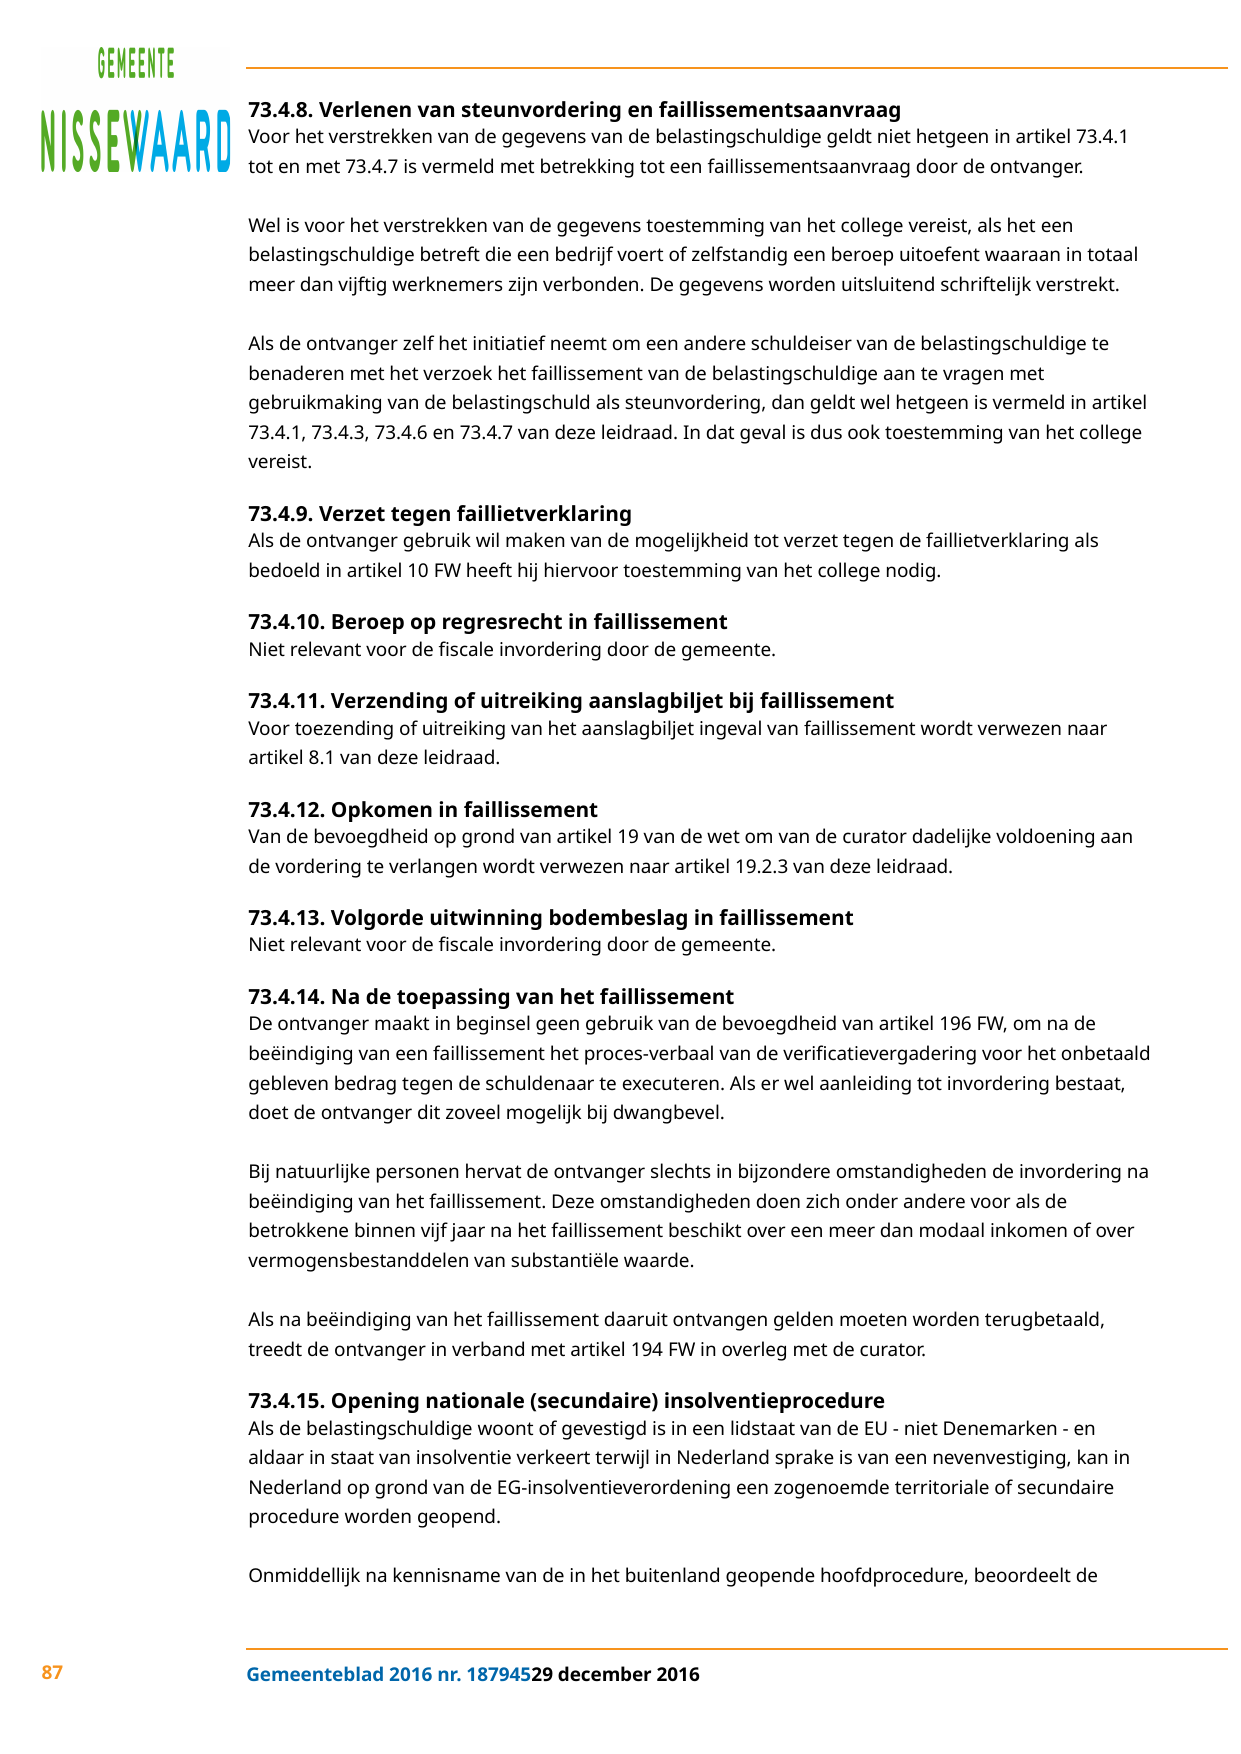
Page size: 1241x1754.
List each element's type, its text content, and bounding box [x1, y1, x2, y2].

text Als de belastingschuldige woont of gevestigd is in een lidstaat van de EU - niet Denemarken - en aldaar in staat van insolventie verkeert terwijl in Nederland sprake is van een nevenvestiging, kan in Nederland op grond van de EG-insolventieverordening een zogenoemde territoriale of secundaire procedure worden geopend. [248, 1415, 1152, 1529]
text Voor het verstrekken van de gegevens van de belastingschuldige geldt niet hetgeen in artikel 73.4.1 tot en met 73.4.7 is vermeld met betrekking tot een faillissementsaanvraag door de ontvanger. [248, 123, 1152, 178]
text Niet relevant voor de fiscale invordering door de gemeente. [248, 932, 1152, 957]
text 73.4.12. Opkomen in faillissement [248, 795, 1152, 823]
picture [41, 47, 231, 172]
text 73.4.9. Verzet tegen faillietverklaring [248, 499, 1152, 527]
picture [222, 122, 227, 160]
text De ontvanger maakt in beginsel geen gebruik van de bevoegdheid van artikel 196 FW, om na de beëindiging van een faillissement het proces-verbaal van de verificatievergadering voor het onbetaald gebleven bedrag tegen de schuldenaar te executeren. Als er wel aanleiding tot invordering bestaat, doet de ontvanger dit zoveel mogelijk bij dwangbevel. [248, 1011, 1152, 1125]
text Wel is voor het verstrekken van de gegevens toestemming van het college vereist, als het een belastingschuldige betreft die een bedrijf voert of zelfstandig een beroep uitoefent waaraan in totaal meer dan vijftig werknemers zijn verbonden. De gegevens worden uitsluitend schriftelijk verstrekt. [248, 212, 1152, 297]
picture [201, 122, 206, 138]
text 73.4.13. Volgorde uitwinning bodembeslag in faillissement [248, 903, 1152, 932]
text 73.4.10. Beroep op regresrecht in faillissement [248, 607, 1152, 636]
text Als de ontvanger gebruik wil maken van de mogelijkheid tot verzet tegen de faillietverklaring als bedoeld in artikel 10 FW heeft hij hiervoor toestemming van het college nodig. [248, 527, 1152, 583]
picture [176, 157, 187, 172]
text 73.4.11. Verzending of uitreiking aanslagbiljet bij faillissement [248, 686, 1152, 715]
text Als na beëindiging van het faillissement daaruit ontvangen gelden moeten worden terugbetaald, treedt de ontvanger in verband met artikel 194 FW in overleg met de curator. [248, 1306, 1152, 1362]
text 73.4.8. Verlenen van steunvordering en faillissementsaanvraag [248, 95, 1152, 123]
text Onmiddellijk na kennisname van de in het buitenland geopende hoofdprocedure, beoordeelt de [248, 1563, 1152, 1588]
text Voor toezending of uitreiking van het aanslagbiljet ingeval van faillissement wordt verwezen naar artikel 8.1 van deze leidraad. [248, 715, 1152, 770]
text 73.4.14. Na de toepassing van het faillissement [248, 982, 1152, 1011]
picture [154, 157, 165, 172]
picture [200, 151, 206, 172]
text Van de bevoegdheid op grond van artikel 19 van de wet om van de curator dadelijke voldoening aan de vordering te verlangen wordt verwezen naar artikel 19.2.3 van deze leidraad. [248, 823, 1152, 878]
text Als de ontvanger zelf het initiatief neemt om een andere schuldeiser van de belastingschuldige te benaderen met het verzoek het faillissement van de belastingschuldige aan te vragen met gebruikmaking van de belastingschuld als steunvordering, dan geldt wel hetgeen is vermeld in artikel 73.4.1, 73.4.3, 73.4.6 en 73.4.7 van deze leidraad. In dat geval is dus ook toestemming van het college vereist. [248, 330, 1152, 474]
text Niet relevant voor de fiscale invordering door de gemeente. [248, 636, 1152, 662]
text 73.4.15. Opening nationale (secundaire) insolventieprocedure [248, 1386, 1152, 1415]
text Bij natuurlijke personen hervat de ontvanger slechts in bijzondere omstandigheden de invordering na beëindiging van het faillissement. Deze omstandigheden doen zich onder andere voor als de betrokkene binnen vijf jaar na het faillissement beschikt over een meer dan modaal inkomen of over vermogensbestanddelen van substantiële waarde. [248, 1158, 1152, 1273]
